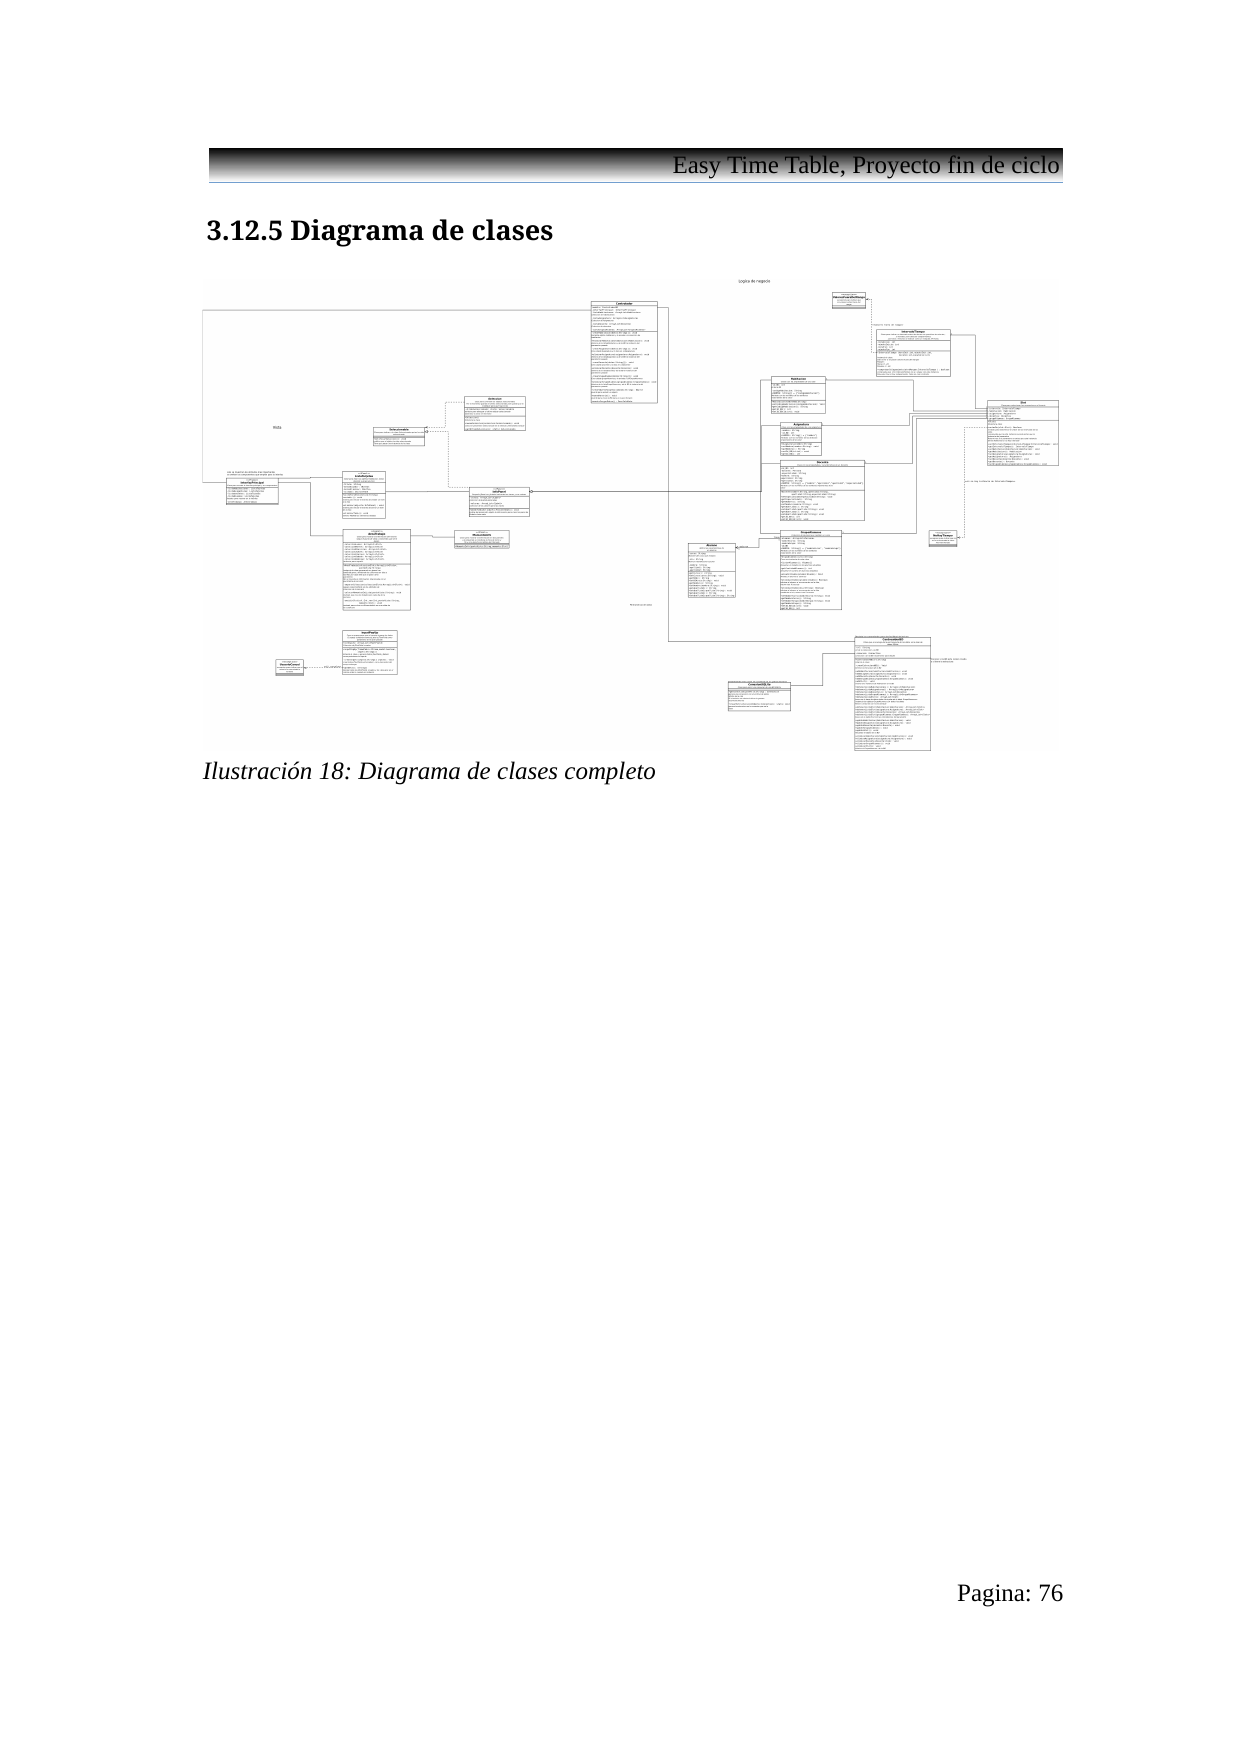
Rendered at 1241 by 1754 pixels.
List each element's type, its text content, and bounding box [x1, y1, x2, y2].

text Ilustración 18: Diagrama de clases completo [203, 751, 1067, 785]
picture [202, 279, 1059, 751]
text 3.12.5 Diagrama de clases [207, 212, 1063, 249]
